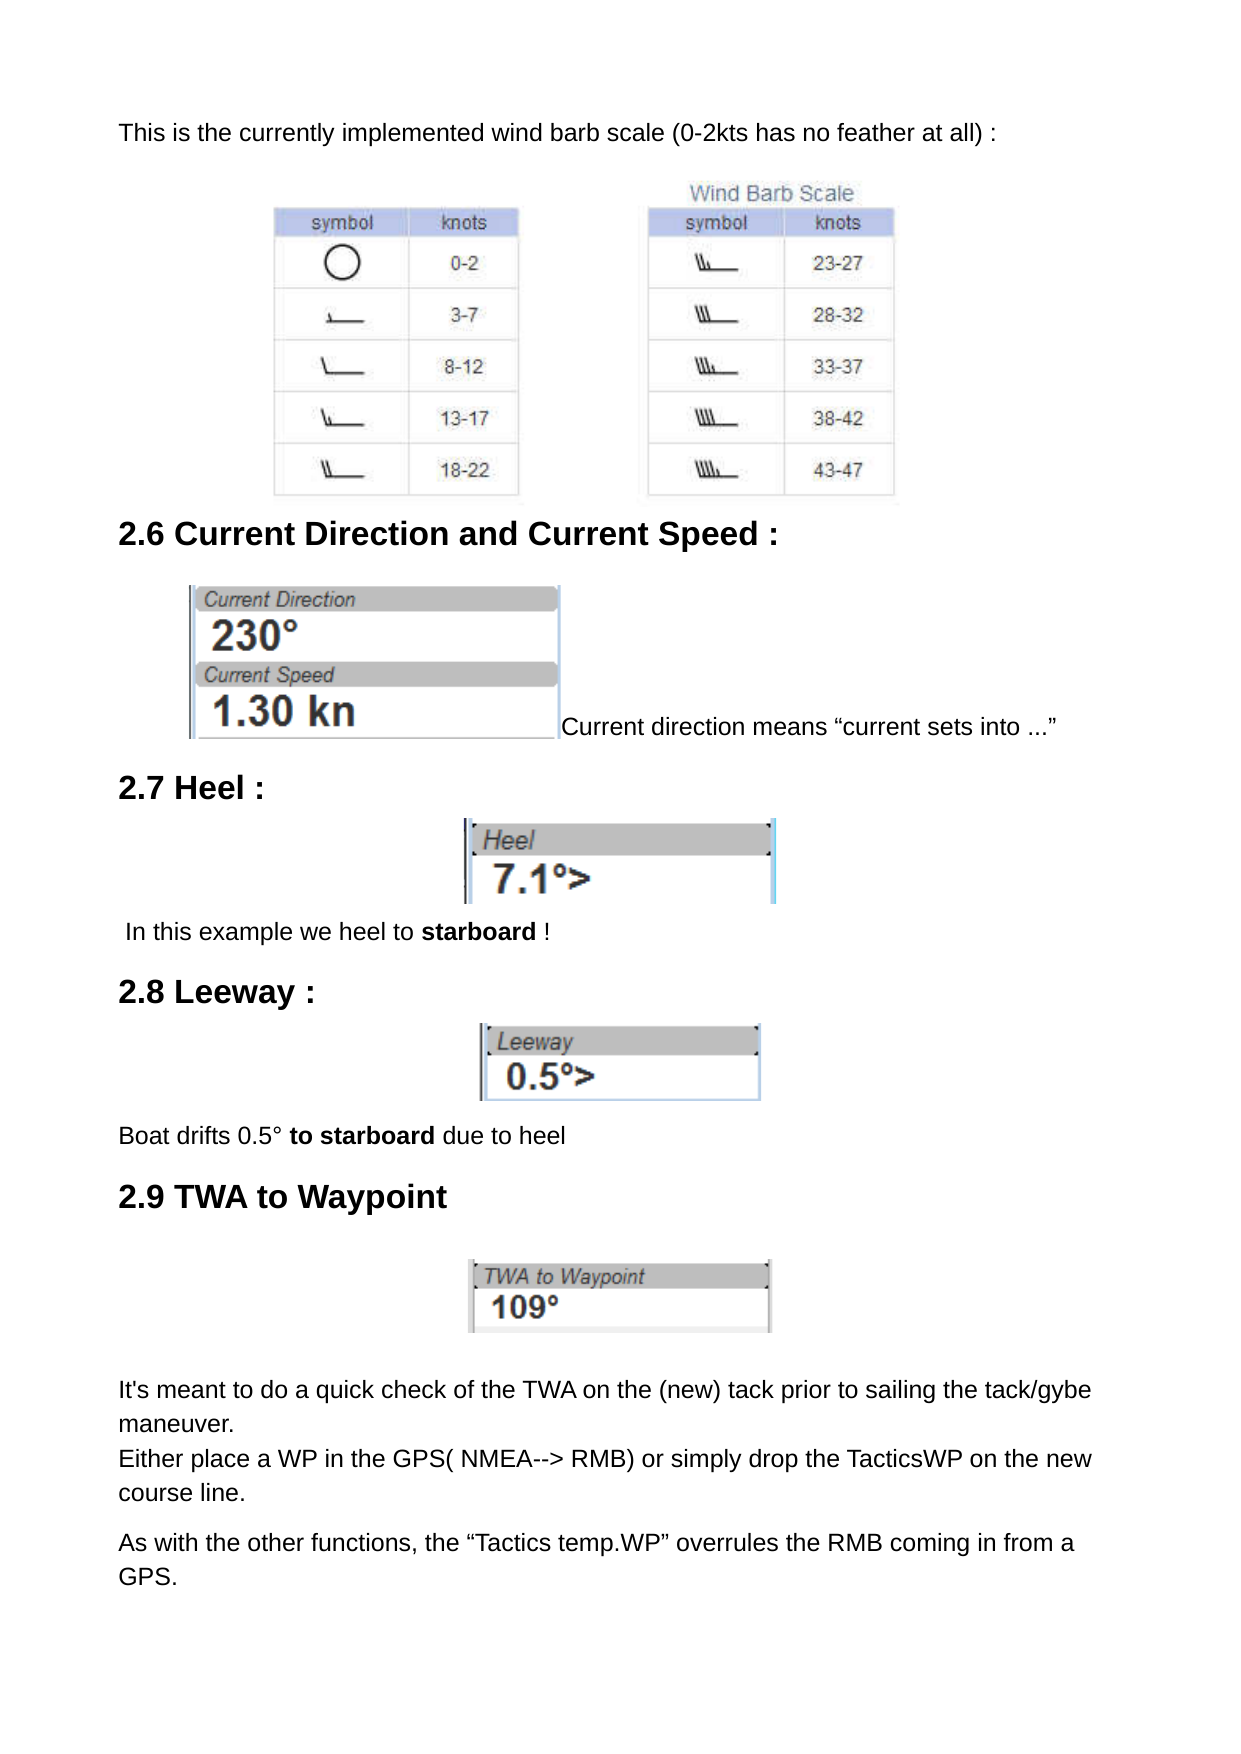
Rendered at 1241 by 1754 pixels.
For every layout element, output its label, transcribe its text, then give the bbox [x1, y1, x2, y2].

text It's meant to do a quick check of the TWA on the (new) tack prior to sailing the tack/gybe maneuver. Either place a WP in the GPS( NMEA--> RMB) or simply drop the TacticsWP on the new course line. [118, 1375, 1122, 1507]
subtitle 2.9 TWA to Waypoint [118, 1177, 1122, 1215]
text This is the currently implemented wind barb scale (0-2kts has no feather at all) : [118, 118, 1122, 147]
picture [479, 1023, 762, 1101]
text In this example we heel to starboard ! [118, 917, 1122, 946]
subtitle 2.6 Current Direction and Current Speed : [118, 514, 1122, 552]
picture [266, 170, 906, 507]
picture [188, 585, 561, 739]
text As with the other functions, the “Tactics temp.WP” overrules the RMB coming in from a GPS. [118, 1527, 1122, 1625]
text Boat drifts 0.5° to starboard due to heel [118, 1121, 1122, 1150]
subtitle 2.8 Leeway : [118, 972, 1122, 1011]
picture [463, 818, 777, 904]
text Current direction means “current sets into ...” [118, 712, 1122, 741]
picture [467, 1259, 773, 1333]
subtitle 2.7 Heel : [118, 767, 1122, 806]
